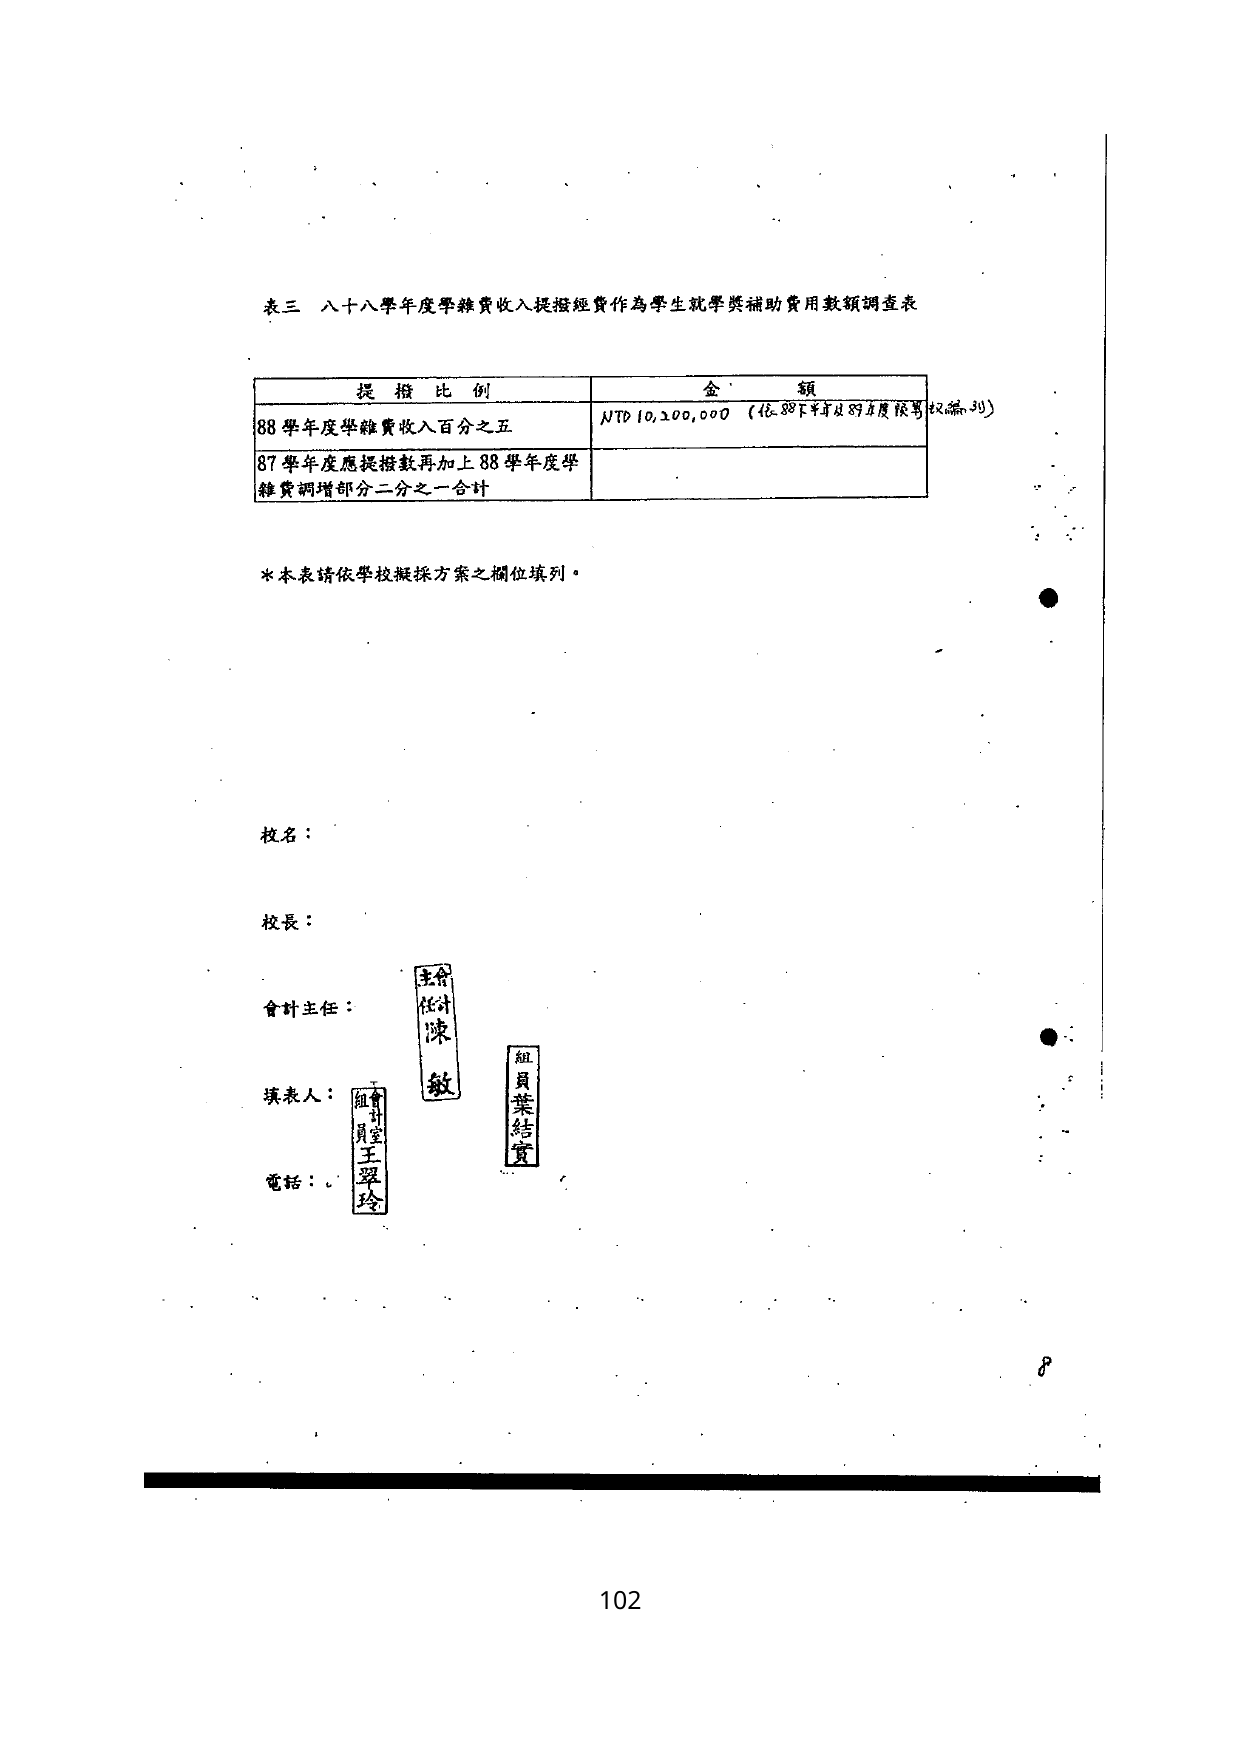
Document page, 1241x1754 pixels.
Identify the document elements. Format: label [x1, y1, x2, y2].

picture [132, 122, 1136, 1542]
